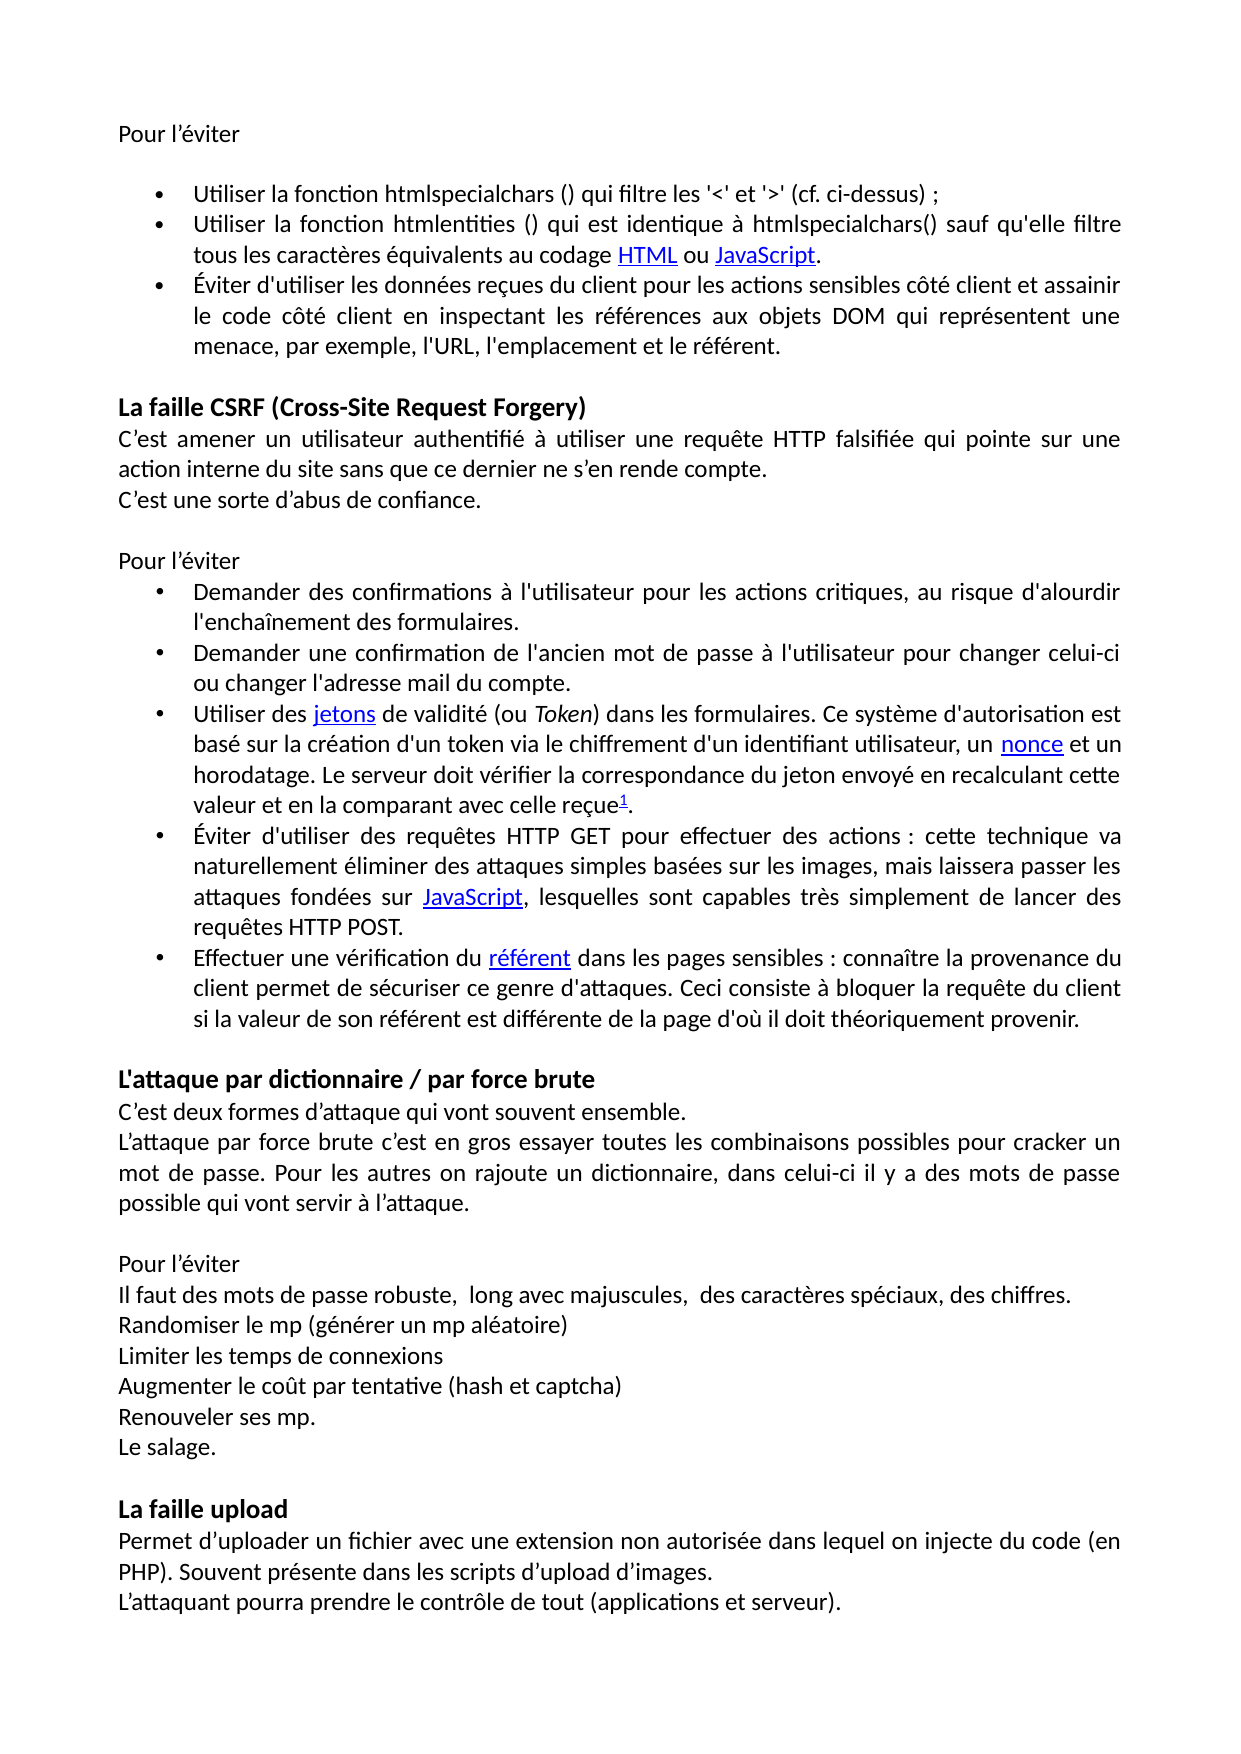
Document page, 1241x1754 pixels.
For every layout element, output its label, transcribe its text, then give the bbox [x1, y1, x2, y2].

text L’attaquant pourra prendre le contrôle de tout (applications et serveur). [118, 1587, 1122, 1617]
text C’est une sorte d’abus de confiance. [118, 484, 1122, 515]
list Éviter d'utiliser des requêtes HTTP GET pour effectuer des actions : cette technique va naturellement éliminer des attaques simples basées sur les images, mais laissera passer les attaques fondées sur JavaScript, lesquelles sont capables très simplement de lancer des requêtes HTTP POST. [156, 820, 1122, 942]
list Utiliser la fonction htmlentities ()​ qui est identique à htmlspecialchars()​ sauf qu'elle filtre tous les caractères équivalents au codage HTML ou JavaScript. [156, 208, 1122, 269]
text Pour l’éviter [118, 118, 1122, 149]
text L'attaque par dictionnaire / par force brute [118, 1063, 1122, 1096]
list Utiliser la fonction htmlspecialchars ()​ qui filtre les '<' et '>' (cf. ci-dessus) ; [156, 178, 1122, 208]
list Utiliser des jetons de validité (ou Token) dans les formulaires. Ce système d'autorisation est basé sur la création d'un token via le chiffrement d'un identifiant utilisateur, un nonce et un horodatage. Le serveur doit vérifier la correspondance du jeton envoyé en recalculant cette valeur et en la comparant avec celle reçue1. [156, 698, 1122, 820]
text Permet d’uploader un fichier avec une extension non autorisée dans lequel on injecte du code (en PHP). Souvent présente dans les scripts d’upload d’images. [118, 1526, 1122, 1587]
text La faille upload [118, 1492, 1122, 1526]
text Pour l’éviter [118, 545, 1122, 576]
text Il faut des mots de passe robuste, long avec majuscules, des caractères spéciaux, des chiffres. [118, 1279, 1122, 1309]
list Éviter d'utiliser les données reçues du client pour les actions sensibles côté client et assainir le code côté client en inspectant les références aux objets DOM qui représentent une menace, par exemple, l'URL, l'emplacement et le référent. [156, 269, 1122, 361]
text C’est amener un utilisateur authentifié à utiliser une requête HTTP falsifiée qui pointe sur une action interne du site sans que ce dernier ne s’en rende compte. [118, 423, 1122, 484]
text Pour l’éviter [118, 1248, 1122, 1279]
list Demander des confirmations à l'utilisateur pour les actions critiques, au risque d'alourdir l'enchaînement des formulaires. [156, 576, 1122, 637]
text La faille CSRF (Cross-Site Request Forgery) [118, 390, 1122, 423]
text Limiter les temps de connexions [118, 1340, 1122, 1370]
text Randomiser le mp (générer un mp aléatoire) [118, 1309, 1122, 1340]
list Demander une confirmation de l'ancien mot de passe à l'utilisateur pour changer celui-ci ou changer l'adresse mail du compte. [156, 637, 1122, 698]
text Le salage. [118, 1431, 1122, 1462]
text C’est deux formes d’attaque qui vont souvent ensemble. [118, 1096, 1122, 1126]
list Effectuer une vérification du référent dans les pages sensibles : connaître la provenance du client permet de sécuriser ce genre d'attaques. Ceci consiste à bloquer la requête du client si la valeur de son référent est différente de la page d'où il doit théoriquement provenir. [156, 942, 1122, 1033]
text Renouveler ses mp. [118, 1401, 1122, 1431]
text L’attaque par force brute c’est en gros essayer toutes les combinaisons possibles pour cracker un mot de passe. Pour les autres on rajoute un dictionnaire, dans celui-ci il y a des mots de passe possible qui vont servir à l’attaque. [118, 1126, 1122, 1218]
text Augmenter le coût par tentative (hash et captcha) [118, 1370, 1122, 1401]
